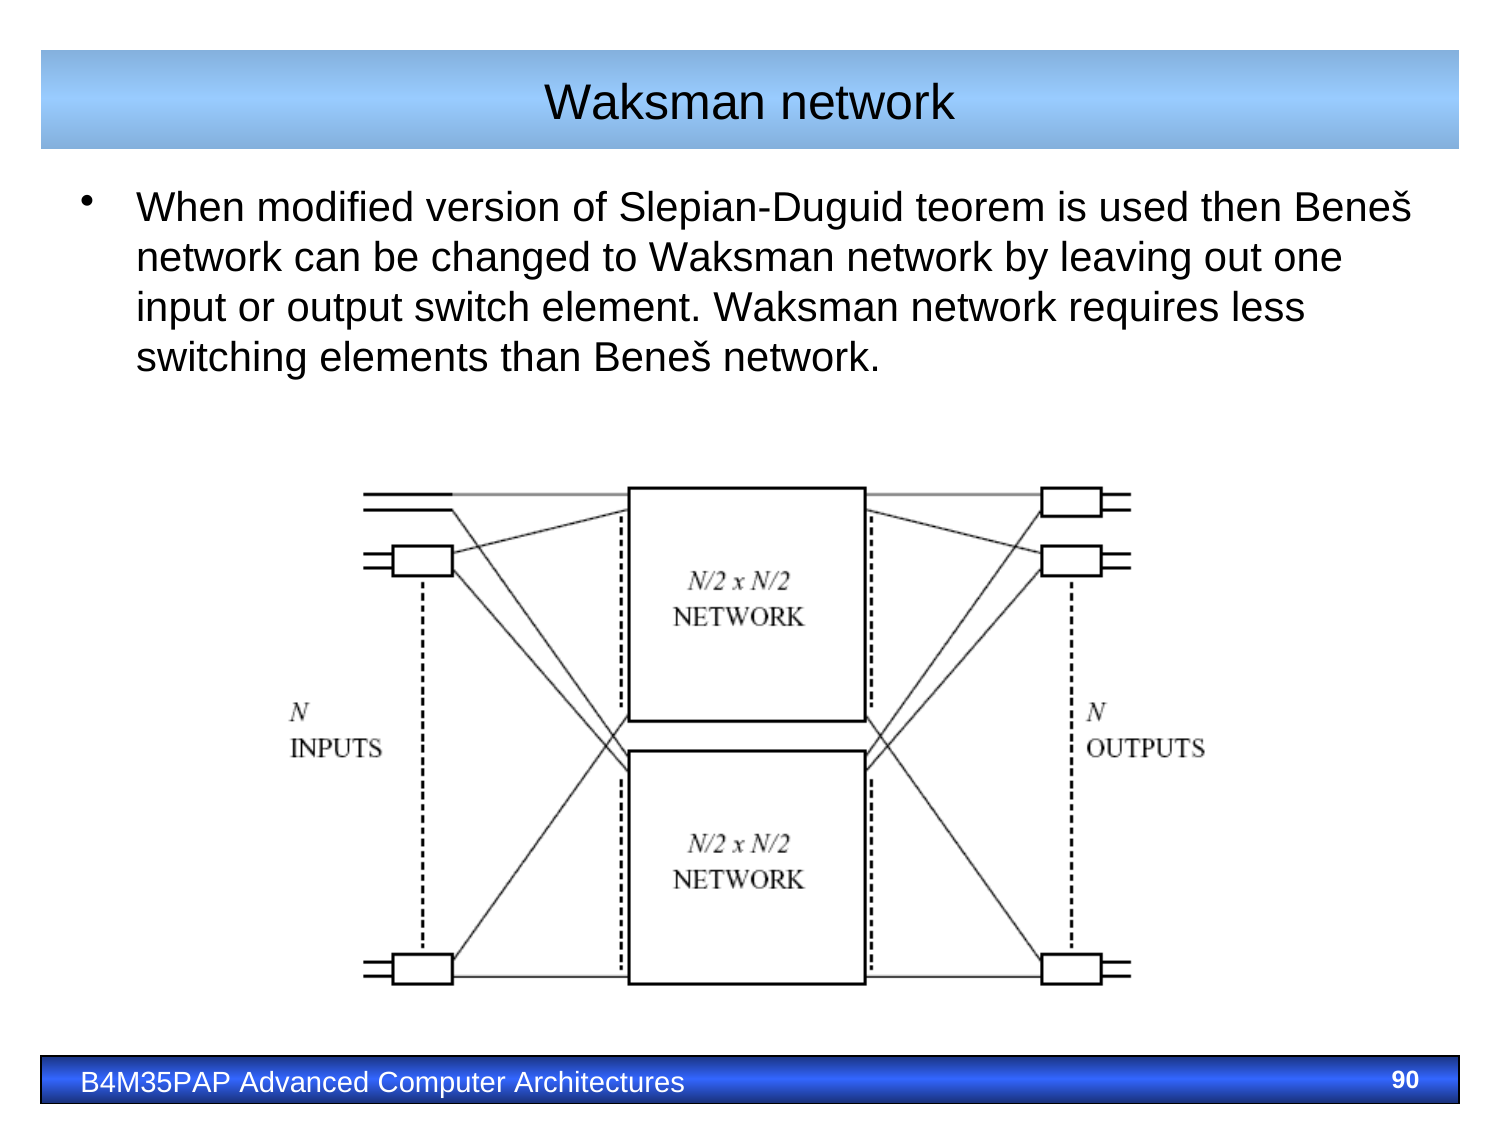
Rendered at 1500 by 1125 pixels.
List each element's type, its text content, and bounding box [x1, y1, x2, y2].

list When modified version of Slepian-Duguid teorem is used then Beneš network can be changed to Waksman network by leaving out one input or output switch element. Waksman network requires less switching elements than Beneš network. [64, 172, 1436, 1000]
title Waksman network [41, 50, 1459, 149]
chart [276, 465, 1211, 1000]
